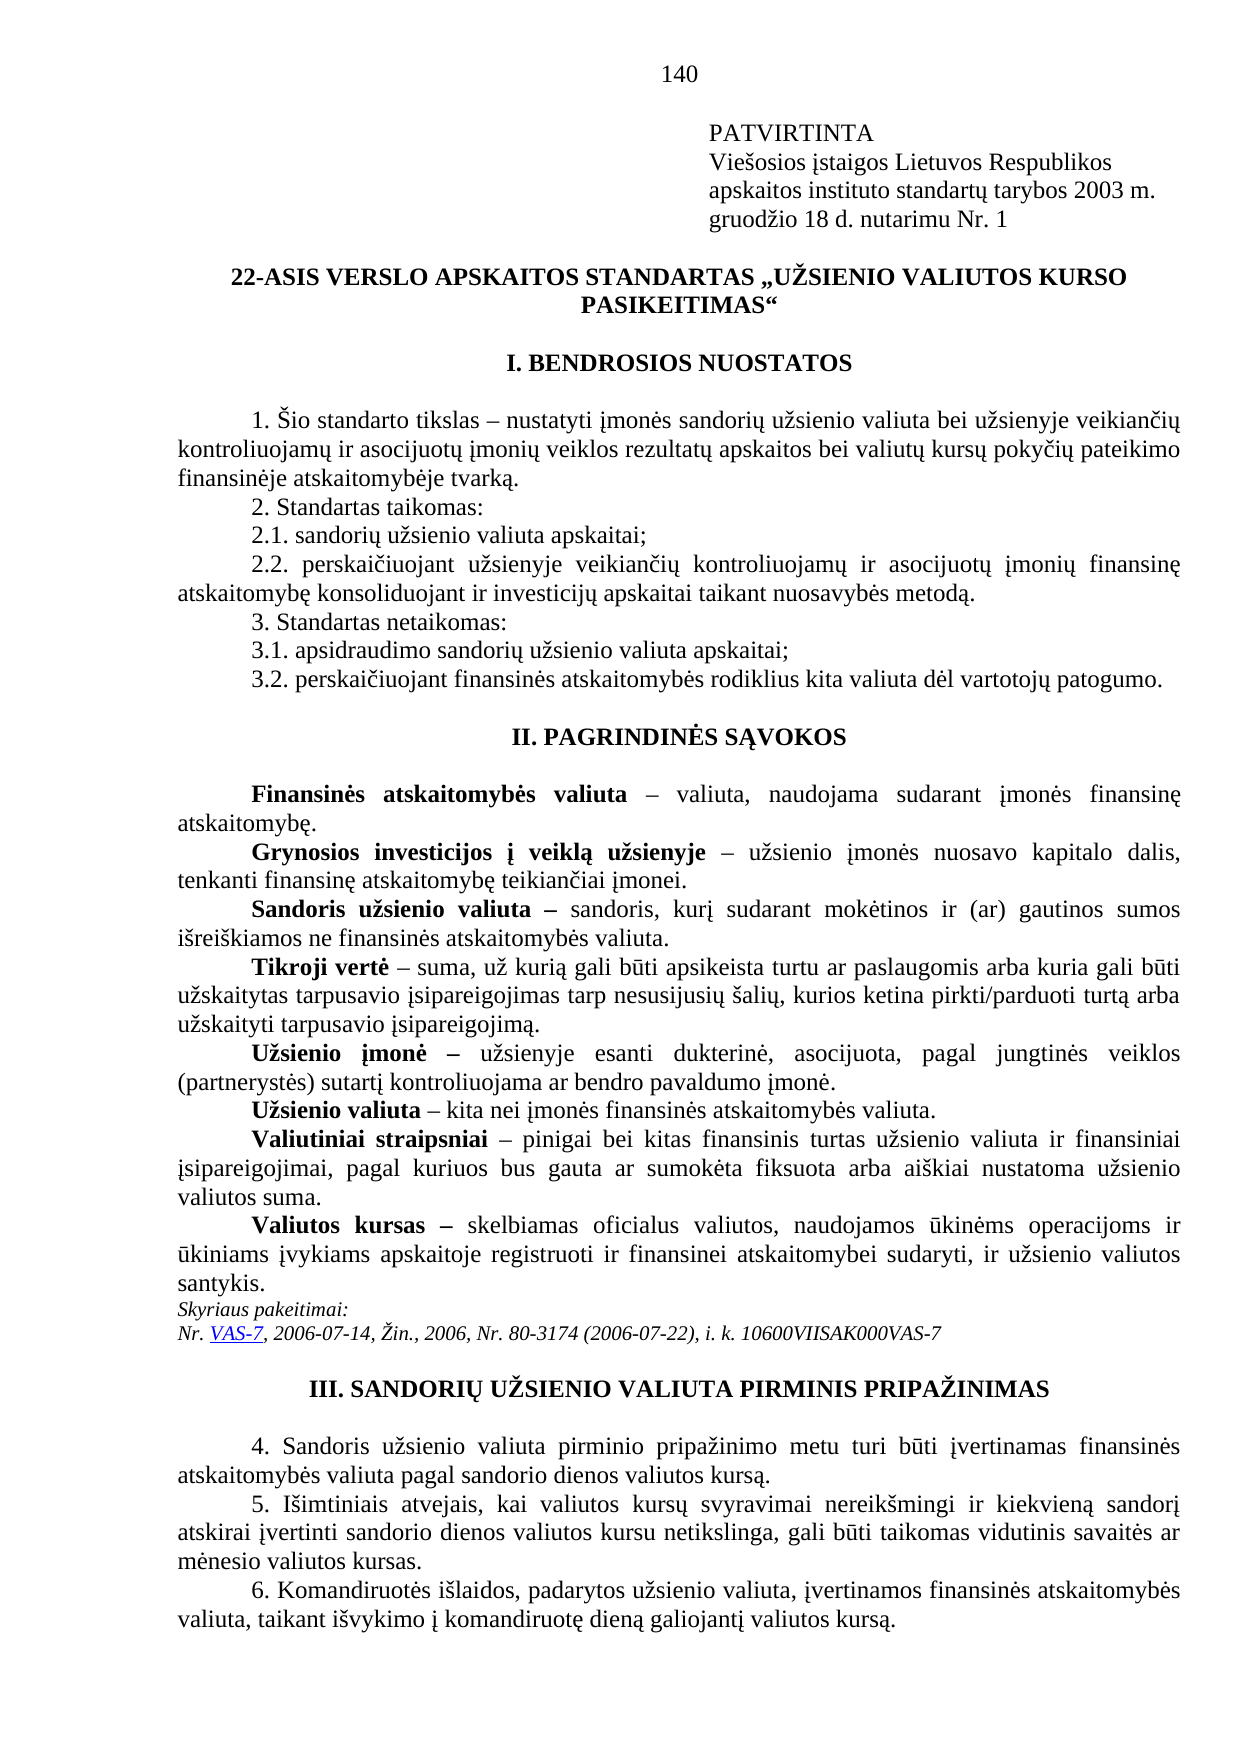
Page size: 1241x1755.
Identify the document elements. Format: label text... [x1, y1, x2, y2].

text 22-ASIS verslo apskaitos standartas „UŽSIENIO VALIUTOS KURSO PASIKEITIMAS“ [177, 262, 1181, 319]
text 2. Standartas taikomas: [177, 492, 1181, 521]
text Finansinės atskaitomybės valiuta – valiuta, naudojama sudarant įmonės finansinę atskaitomybę. [177, 779, 1181, 837]
text Sandoris užsienio valiuta – sandoris, kurį sudarant mokėtinos ir (ar) gautinos sumos išreiškiamos ne finansinės atskaitomybės valiuta. [177, 894, 1181, 952]
text 1. Šio standarto tikslas – nustatyti įmonės sandorių užsienio valiuta bei užsienyje veikiančių kontroliuojamų ir asocijuotų įmonių veiklos rezultatų apskaitos bei valiutų kursų pokyčių pateikimo finansinėje atskaitomybėje tvarką. [177, 406, 1181, 492]
text Užsienio įmonė – užsienyje esanti dukterinė, asocijuota, pagal jungtinės veiklos (partnerystės) sutartį kontroliuojama ar bendro pavaldumo įmonė. [177, 1038, 1181, 1096]
text apskaitos instituto standartų tarybos 2003 m. [177, 176, 1181, 204]
text 5. Išimtiniais atvejais, kai valiutos kursų svyravimai nereikšmingi ir kiekvieną sandorį atskirai įvertinti sandorio dienos valiutos kursu netikslinga, gali būti taikomas vidutinis savaitės ar mėnesio valiutos kursas. [177, 1489, 1181, 1575]
text Valiutos kursas – skelbiamas oficialus valiutos, naudojamos ūkinėms operacijoms ir ūkiniams įvykiams apskaitoje registruoti ir finansinei atskaitomybei sudaryti, ir užsienio valiutos santykis. [177, 1211, 1181, 1297]
text 2.2. perskaičiuojant užsienyje veikiančių kontroliuojamų ir asocijuotų įmonių finansinę atskaitomybę konsoliduojant ir investicijų apskaitai taikant nuosavybės metodą. [177, 549, 1181, 607]
text 3. Standartas netaikomas: [177, 607, 1181, 636]
text 2.1. sandorių užsienio valiuta apskaitai; [177, 521, 1181, 549]
text Grynosios investicijos į veiklą užsienyje – užsienio įmonės nuosavo kapitalo dalis, tenkanti finansinę atskaitomybę teikiančiai įmonei. [177, 837, 1181, 894]
text III. SANDORIŲ UŽSIENIO VALIUTA PIRMINIS PRIPAŽINIMAS [177, 1374, 1181, 1402]
text 6. Komandiruotės išlaidos, padarytos užsienio valiuta, įvertinamos finansinės atskaitomybės valiuta, taikant išvykimo į komandiruotę dieną galiojantį valiutos kursą. [177, 1575, 1181, 1632]
text 3.2. perskaičiuojant finansinės atskaitomybės rodiklius kita valiuta dėl vartotojų patogumo. [177, 664, 1181, 693]
text Skyriaus pakeitimai: [177, 1297, 1181, 1321]
text Viešosios įstaigos Lietuvos Respublikos [177, 147, 1181, 176]
text Tikroji vertė – suma, už kurią gali būti apsikeista turtu ar paslaugomis arba kuria gali būti užskaitytas tarpusavio įsipareigojimas tarp nesusijusių šalių, kurios ketina pirkti/parduoti turtą arba užskaityti tarpusavio įsipareigojimą. [177, 952, 1181, 1038]
text gruodžio 18 d. nutarimu Nr. 1 [177, 204, 1181, 233]
text Užsienio valiuta – kita nei įmonės finansinės atskaitomybės valiuta. [177, 1096, 1181, 1124]
text Valiutiniai straipsniai – pinigai bei kitas finansinis turtas užsienio valiuta ir finansiniai įsipareigojimai, pagal kuriuos bus gauta ar sumokėta fiksuota arba aiškiai nustatoma užsienio valiutos suma. [177, 1124, 1181, 1211]
text Nr. VAS-7, 2006-07-14, Žin., 2006, Nr. 80-3174 (2006-07-22), i. k. 10600VIISAK000VAS-7 [177, 1321, 1181, 1345]
text II. PAGRINDINĖS SĄVOKOS [177, 722, 1181, 751]
text I. BENDROSIOS NUOSTATOS [177, 348, 1181, 377]
text PATVIRTINTA [709, 118, 1181, 147]
text 3.1. apsidraudimo sandorių užsienio valiuta apskaitai; [177, 636, 1181, 664]
text 4. Sandoris užsienio valiuta pirminio pripažinimo metu turi būti įvertinamas finansinės atskaitomybės valiuta pagal sandorio dienos valiutos kursą. [177, 1431, 1181, 1489]
